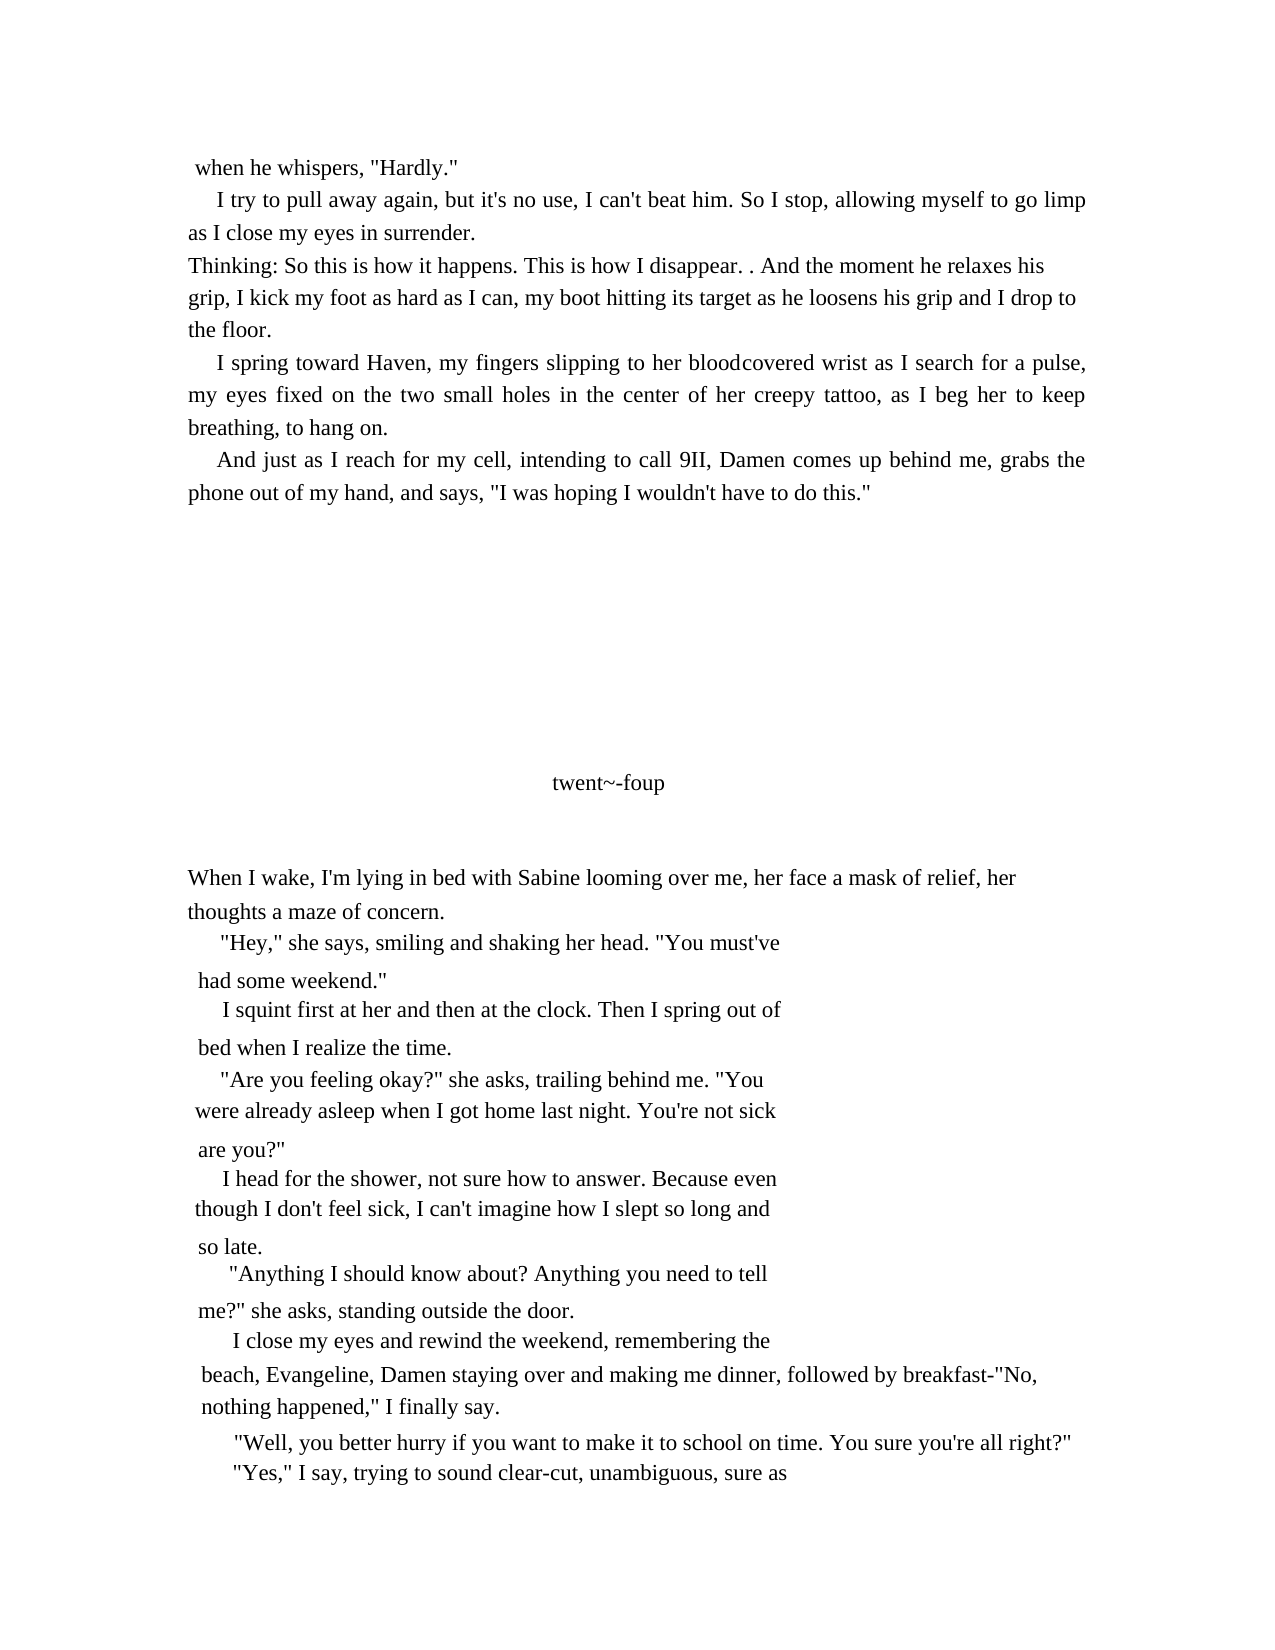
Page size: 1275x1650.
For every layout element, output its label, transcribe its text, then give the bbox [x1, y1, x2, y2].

text bed when I realize the time. [198, 1023, 1087, 1063]
text Thinking: So this is how it happens. This is how I disappear. . And the moment he relaxes his grip, I kick my foot as hard as I can, my boot hitting its target as he loosens his grip and I drop to the floor. [188, 248, 1084, 344]
text though I don't feel sick, I can't imagine how I slept so long and [194, 1191, 1087, 1223]
text "Well, you better hurry if you want to make it to school on time. You sure you're all right?" [205, 1421, 1087, 1458]
text are you?" [198, 1125, 1087, 1165]
text were already asleep when I got home last night. You're not sick [194, 1094, 1087, 1125]
text I close my eyes and rewind the weekend, remembering the [232, 1326, 1087, 1354]
text "Hey," she says, smiling and shaking her head. "You must've [220, 926, 1087, 957]
text And just as I reach for my cell, intending to call 9II, Damen comes up behind me, grabs the phone out of my hand, and says, "I was hoping I wouldn't have to do this." [188, 441, 1087, 506]
text "Yes," I say, trying to sound clear-cut, unambiguous, sure as [232, 1458, 1087, 1487]
text "Anything I should know about? Anything you need to tell [228, 1263, 1087, 1286]
text When I wake, I'm lying in bed with Sabine looming over me, her face a mask of relief, her thoughts a maze of concern. [187, 858, 1068, 926]
text twent~-foup [552, 758, 1087, 798]
text had some weekend." [198, 957, 1087, 997]
text "Are you feeling okay?" she asks, trailing behind me. "You [220, 1063, 1087, 1094]
text I head for the shower, not sure how to answer. Because even [222, 1165, 1087, 1191]
text so late. [198, 1223, 1087, 1263]
text I squint first at her and then at the clock. Then I spring out of [222, 997, 1087, 1023]
text beach, Evangeline, Damen staying over and making me dinner, followed by breakfast-"No, nothing happened," I finally say. [201, 1356, 1083, 1421]
text I spring toward Haven, my fingers slipping to her blood­covered wrist as I search for a pulse, my eyes fixed on the two small holes in the center of her creepy tattoo, as I beg her to keep breathing, to hang on. [188, 344, 1087, 441]
text me?" she asks, standing outside the door. [198, 1286, 1087, 1326]
text I try to pull away again, but it's no use, I can't beat him. So I stop, allowing myself to go limp as I close my eyes in surrender. [188, 181, 1087, 246]
text when he whispers, "Hardly." [194, 150, 1087, 181]
